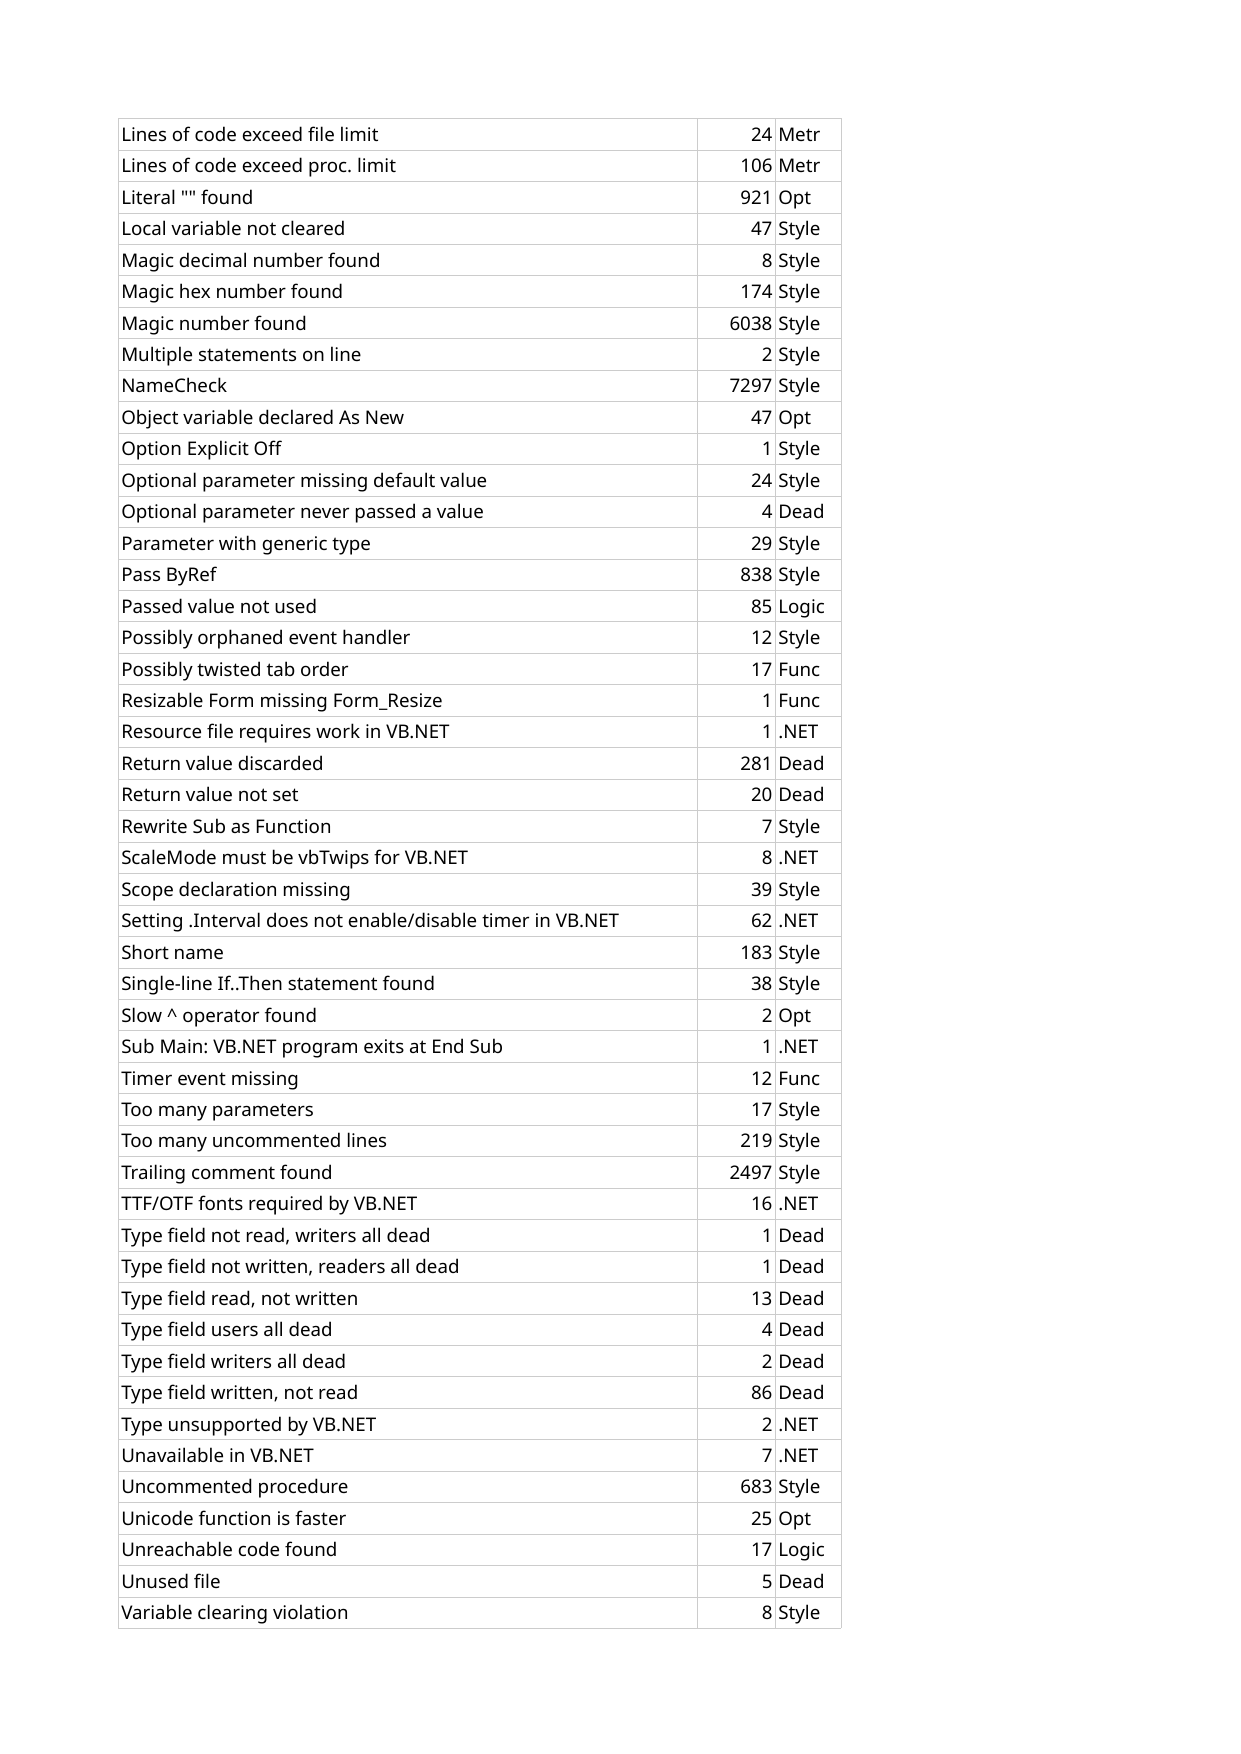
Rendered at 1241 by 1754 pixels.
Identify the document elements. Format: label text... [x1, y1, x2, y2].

table_cell NameCheck [119, 371, 697, 401]
table_cell Type field users all dead [119, 1315, 697, 1345]
table_cell 921 [698, 182, 775, 212]
table_cell Unavailable in VB.NET [119, 1440, 697, 1471]
table_cell Return value not set [119, 780, 697, 810]
table_cell TTF/OTF fonts required by VB.NET [119, 1189, 697, 1219]
table_cell 683 [698, 1472, 775, 1502]
table_cell ScaleMode must be vbTwips for VB.NET [119, 843, 697, 873]
table_cell Dead [776, 780, 841, 810]
table_cell Style [776, 434, 841, 464]
table_cell Lines of code exceed proc. limit [119, 151, 697, 181]
table_cell Style [776, 1094, 841, 1125]
table_cell Style [776, 969, 841, 999]
table_cell 1 [698, 1252, 775, 1282]
table_cell .NET [776, 1440, 841, 1471]
table_cell 1 [698, 685, 775, 716]
table_cell 8 [698, 245, 775, 275]
table_cell 4 [698, 1315, 775, 1345]
table_cell Dead [776, 1377, 841, 1408]
table_cell Too many parameters [119, 1094, 697, 1125]
table_cell 47 [698, 214, 775, 244]
table_cell Metr [776, 119, 841, 149]
table_cell Opt [776, 182, 841, 212]
table_cell 219 [698, 1126, 775, 1156]
table_cell 29 [698, 528, 775, 558]
table_cell Short name [119, 937, 697, 967]
table_cell 47 [698, 402, 775, 433]
table_cell Style [776, 214, 841, 244]
table_cell 2 [698, 1409, 775, 1439]
table_cell Type unsupported by VB.NET [119, 1409, 697, 1439]
table_cell 39 [698, 874, 775, 904]
table_cell 20 [698, 780, 775, 810]
table_cell Dead [776, 1283, 841, 1313]
table_cell Timer event missing [119, 1063, 697, 1093]
table_cell Style [776, 937, 841, 967]
table_cell Unreachable code found [119, 1535, 697, 1565]
table_cell Style [776, 339, 841, 370]
table_cell Magic number found [119, 308, 697, 338]
table_cell Style [776, 308, 841, 338]
table_cell Style [776, 371, 841, 401]
table_cell .NET [776, 717, 841, 747]
table_cell Style [776, 465, 841, 496]
table_cell 24 [698, 465, 775, 496]
table_cell 25 [698, 1503, 775, 1534]
table_cell 2 [698, 1000, 775, 1030]
table_cell 16 [698, 1189, 775, 1219]
table_cell Resizable Form missing Form_Resize [119, 685, 697, 716]
table_cell 17 [698, 654, 775, 684]
table_cell 8 [698, 1598, 775, 1628]
table_cell .NET [776, 1031, 841, 1062]
table_cell 4 [698, 497, 775, 527]
table_cell 12 [698, 622, 775, 653]
table_cell Dead [776, 1566, 841, 1597]
table_cell Optional parameter never passed a value [119, 497, 697, 527]
table_cell Optional parameter missing default value [119, 465, 697, 496]
table_cell Object variable declared As New [119, 402, 697, 433]
table_cell Literal "" found [119, 182, 697, 212]
table_cell Variable clearing violation [119, 1598, 697, 1628]
table_cell Style [776, 1126, 841, 1156]
table_cell Dead [776, 748, 841, 779]
table_cell Style [776, 1472, 841, 1502]
table_cell Style [776, 276, 841, 307]
table_cell Style [776, 560, 841, 590]
table_cell Trailing comment found [119, 1157, 697, 1188]
table_cell Style [776, 1598, 841, 1628]
table_cell 38 [698, 969, 775, 999]
table_cell 12 [698, 1063, 775, 1093]
table_cell 1 [698, 434, 775, 464]
table_cell Sub Main: VB.NET program exits at End Sub [119, 1031, 697, 1062]
table_cell 281 [698, 748, 775, 779]
table_cell 7297 [698, 371, 775, 401]
table_cell 183 [698, 937, 775, 967]
table_cell 174 [698, 276, 775, 307]
table_cell Magic decimal number found [119, 245, 697, 275]
table_cell 2 [698, 339, 775, 370]
table_cell Type field not read, writers all dead [119, 1220, 697, 1251]
table_cell Logic [776, 1535, 841, 1565]
table_cell 17 [698, 1535, 775, 1565]
table_cell Magic hex number found [119, 276, 697, 307]
table_cell 1 [698, 1220, 775, 1251]
table_cell Return value discarded [119, 748, 697, 779]
table_cell Dead [776, 1220, 841, 1251]
table_cell Func [776, 685, 841, 716]
table_cell .NET [776, 1409, 841, 1439]
table_cell Possibly twisted tab order [119, 654, 697, 684]
table_cell .NET [776, 843, 841, 873]
table_cell 2497 [698, 1157, 775, 1188]
table_cell 6038 [698, 308, 775, 338]
table_cell .NET [776, 1189, 841, 1219]
table_cell Logic [776, 591, 841, 621]
table_cell Scope declaration missing [119, 874, 697, 904]
table_cell 17 [698, 1094, 775, 1125]
table_cell Unused file [119, 1566, 697, 1597]
table_cell 7 [698, 811, 775, 842]
table_cell 5 [698, 1566, 775, 1597]
table_cell Setting .Interval does not enable/disable timer in VB.NET [119, 906, 697, 936]
table_cell Type field read, not written [119, 1283, 697, 1313]
table_cell Dead [776, 497, 841, 527]
table_cell 7 [698, 1440, 775, 1471]
table_cell Parameter with generic type [119, 528, 697, 558]
table_cell 1 [698, 1031, 775, 1062]
table_cell 8 [698, 843, 775, 873]
table_cell Opt [776, 402, 841, 433]
table_cell 86 [698, 1377, 775, 1408]
table_cell Single-line If..Then statement found [119, 969, 697, 999]
table_cell 2 [698, 1346, 775, 1376]
table_cell Func [776, 1063, 841, 1093]
table_cell 106 [698, 151, 775, 181]
table_cell Dead [776, 1315, 841, 1345]
table_cell .NET [776, 906, 841, 936]
table_cell Resource file requires work in VB.NET [119, 717, 697, 747]
table_cell Pass ByRef [119, 560, 697, 590]
table_cell Passed value not used [119, 591, 697, 621]
table_cell 838 [698, 560, 775, 590]
table_cell Rewrite Sub as Function [119, 811, 697, 842]
table_cell Too many uncommented lines [119, 1126, 697, 1156]
table_cell Dead [776, 1252, 841, 1282]
table_cell Multiple statements on line [119, 339, 697, 370]
table_cell Opt [776, 1000, 841, 1030]
table_cell Type field written, not read [119, 1377, 697, 1408]
table_cell Style [776, 874, 841, 904]
table_cell Style [776, 528, 841, 558]
table_cell 13 [698, 1283, 775, 1313]
table_cell Local variable not cleared [119, 214, 697, 244]
table_cell 62 [698, 906, 775, 936]
table_cell Possibly orphaned event handler [119, 622, 697, 653]
table_cell Uncommented procedure [119, 1472, 697, 1502]
table_cell Dead [776, 1346, 841, 1376]
table_cell Slow ^ operator found [119, 1000, 697, 1030]
table_cell Type field writers all dead [119, 1346, 697, 1376]
table_cell 85 [698, 591, 775, 621]
table_cell 1 [698, 717, 775, 747]
table_cell Type field not written, readers all dead [119, 1252, 697, 1282]
table_cell Unicode function is faster [119, 1503, 697, 1534]
table_cell Style [776, 1157, 841, 1188]
table_cell Option Explicit Off [119, 434, 697, 464]
table_cell 24 [698, 119, 775, 149]
table_cell Func [776, 654, 841, 684]
table_cell Lines of code exceed file limit [119, 119, 697, 149]
table_cell Style [776, 811, 841, 842]
table_cell Metr [776, 151, 841, 181]
table_cell Opt [776, 1503, 841, 1534]
table_cell Style [776, 622, 841, 653]
table_cell Style [776, 245, 841, 275]
